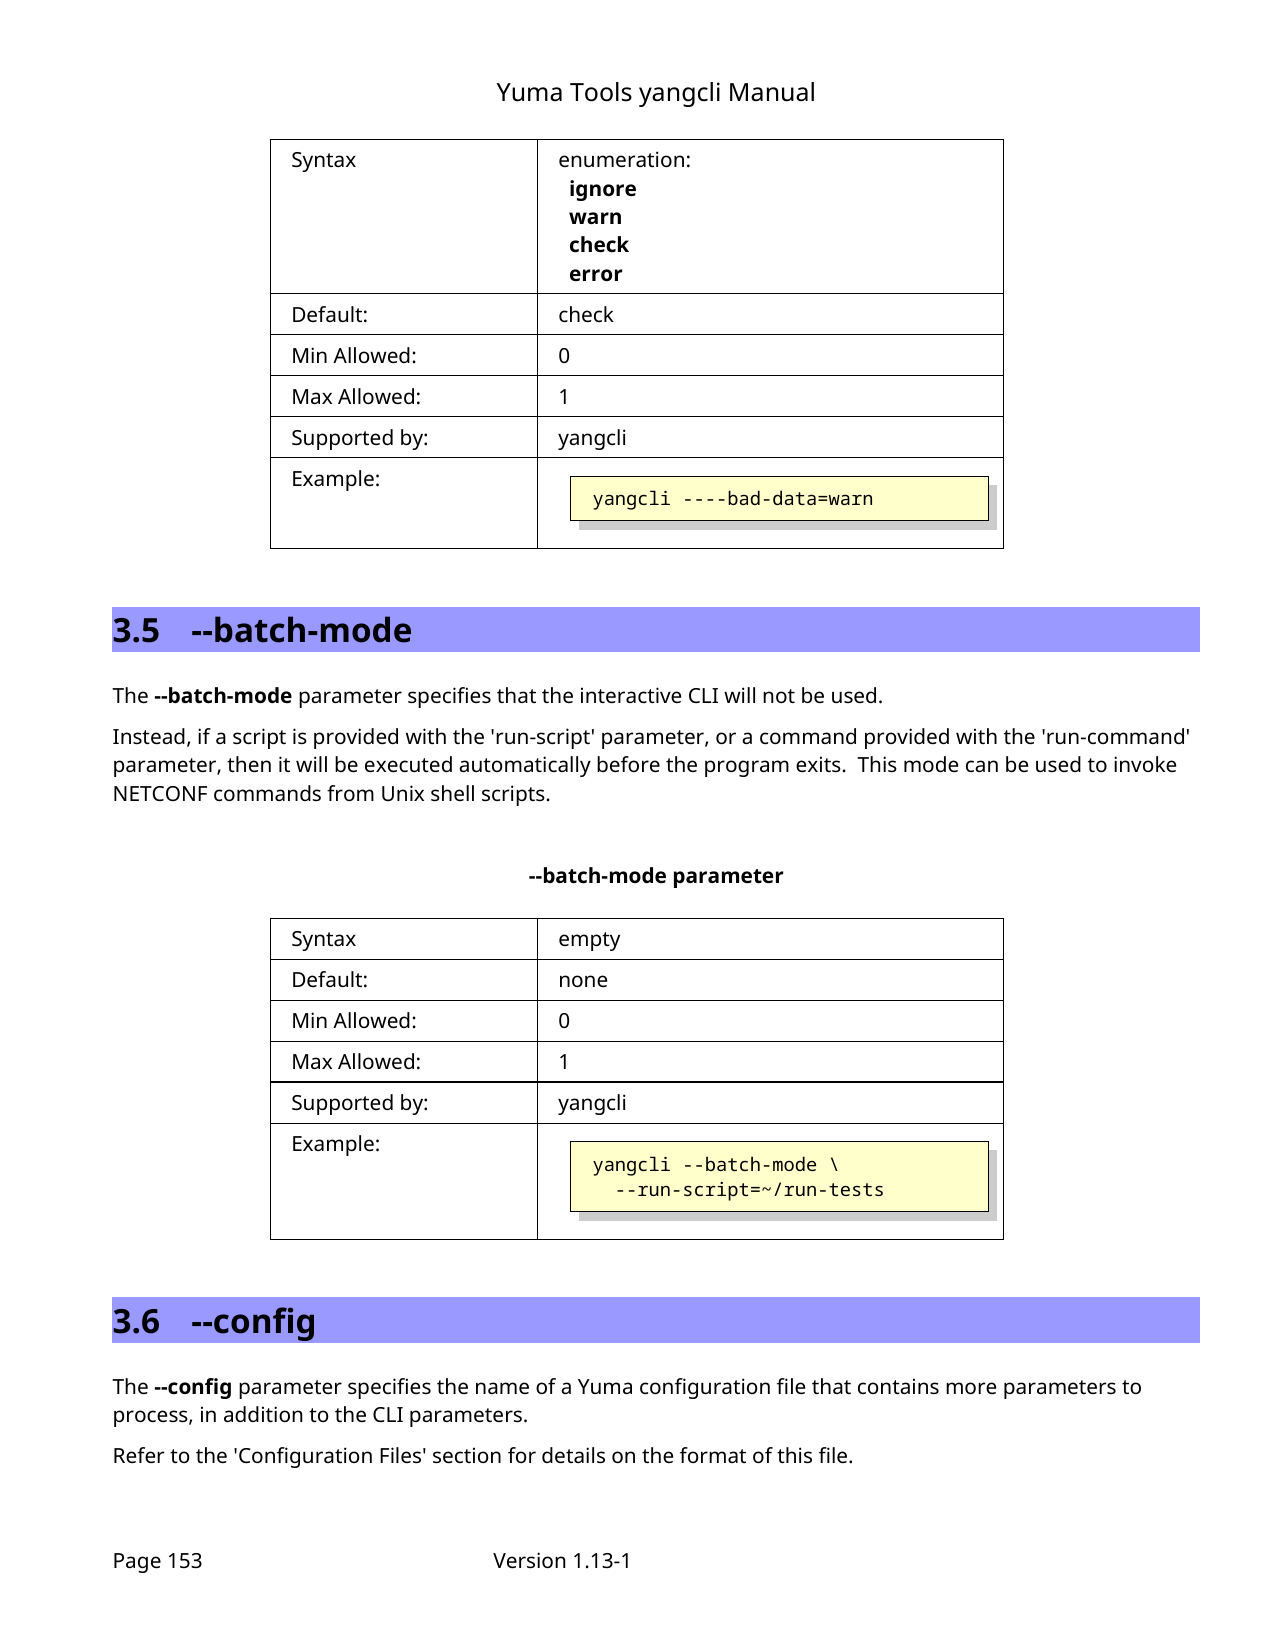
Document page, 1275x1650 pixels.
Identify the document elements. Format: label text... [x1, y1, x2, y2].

table_header Syntax [271, 140, 537, 293]
table_cell yangcli [538, 417, 1003, 457]
table_cell Example: [271, 1124, 537, 1239]
text The --batch-mode parameter specifies that the interactive CLI will not be used. [112, 681, 1200, 709]
subtitle --batch-mode [112, 607, 1200, 652]
table_cell check [538, 294, 1003, 334]
table_cell Max Allowed: [271, 1042, 537, 1081]
table_cell 0 [538, 335, 1003, 375]
table_cell 1 [538, 1042, 1003, 1081]
table_cell yangcli ----bad-data=warn [538, 458, 1003, 548]
table_cell yangcli --batch-mode \ --run-script=~/run-tests [538, 1124, 1003, 1239]
table_cell Max Allowed: [271, 376, 537, 416]
table_cell Supported by: [271, 417, 537, 457]
table_cell Default: [271, 294, 537, 334]
table_cell Supported by: [271, 1083, 537, 1122]
table_header enumeration: ignore warn check error [538, 140, 1003, 293]
text The --config parameter specifies the name of a Yuma configuration file that contains more parameters to process, in addition to the CLI parameters. [112, 1372, 1200, 1429]
table_header Syntax [271, 919, 537, 959]
table_cell Example: [271, 458, 537, 548]
text Refer to the 'Configuration Files' section for details on the format of this file. [112, 1441, 1200, 1470]
table_header empty [538, 919, 1003, 959]
table_cell Min Allowed: [271, 1001, 537, 1041]
table_cell 1 [538, 376, 1003, 416]
subtitle --config [112, 1297, 1200, 1343]
table_cell Default: [271, 960, 537, 999]
table_cell 0 [538, 1001, 1003, 1041]
table_cell none [538, 960, 1003, 999]
subtitle --batch-mode parameter [127, 861, 1185, 889]
table_cell Min Allowed: [271, 335, 537, 375]
text Instead, if a script is provided with the 'run-script' parameter, or a command provided with the 'run-command' parameter, then it will be executed automatically before the program exits. This mode can be used to invoke NETCONF commands from Unix shell scripts. [112, 722, 1200, 807]
table_cell yangcli [538, 1083, 1003, 1122]
